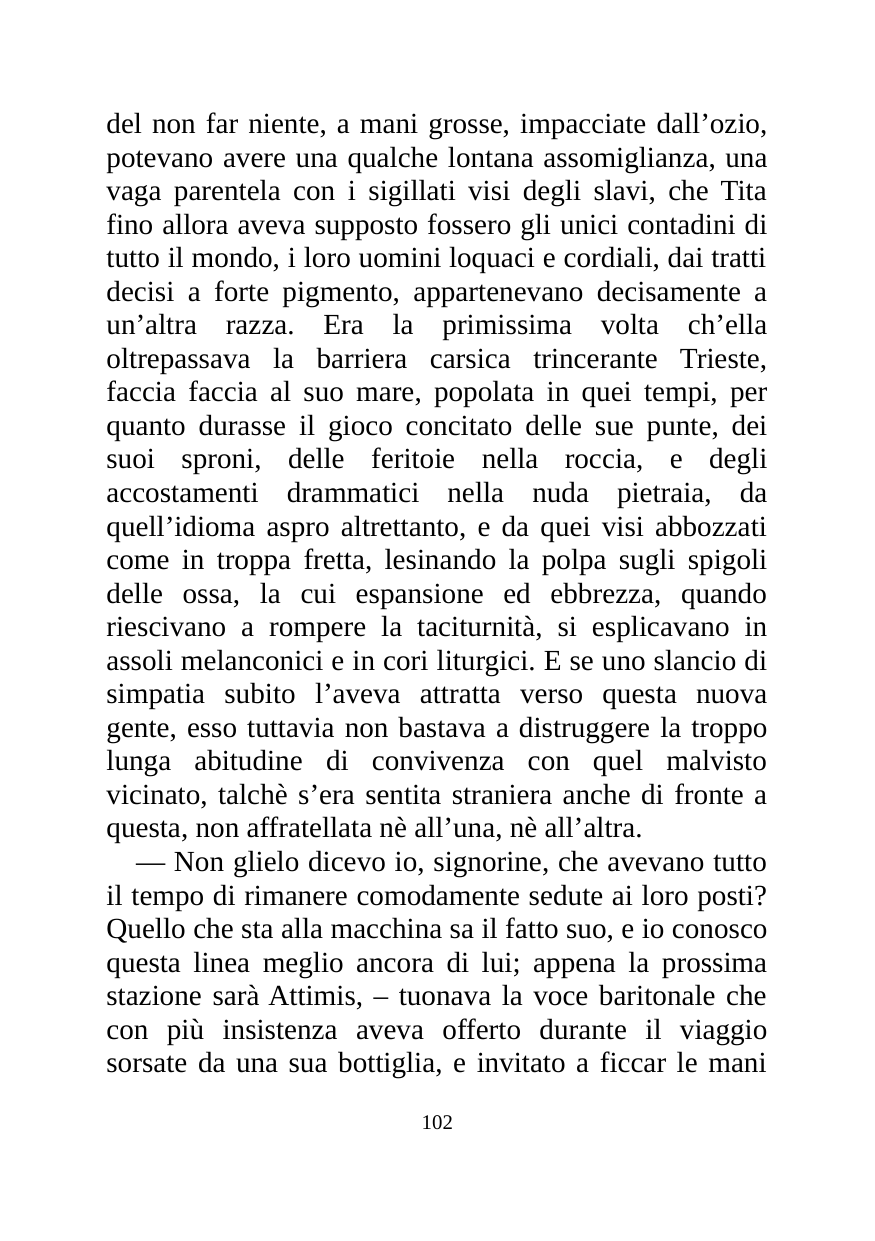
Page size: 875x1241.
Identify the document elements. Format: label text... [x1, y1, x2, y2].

text — Non glielo dicevo io, signorine, che avevano tutto il tempo di rimanere comodamente sedute ai loro posti? Quello che sta alla macchina sa il fatto suo, e io conosco questa linea meglio ancora di lui; appena la prossima stazione sarà Attimis, – tuonava la voce baritonale che con più insistenza aveva offerto durante il viaggio sorsate da una sua bottiglia, e invitato a ficcar le mani [106, 844, 768, 1079]
text del non far niente, a mani grosse, impacciate dall’ozio, potevano avere una qualche lontana assomiglianza, una vaga parentela con i sigillati visi degli slavi, che Tita fino allora aveva supposto fossero gli unici contadini di tutto il mondo, i loro uomini loquaci e cordiali, dai tratti decisi a forte pigmento, appartenevano decisamente a un’altra razza. Era la primissima volta ch’ella oltrepassava la barriera carsica trincerante Trieste, faccia faccia al suo mare, popolata in quei tempi, per quanto durasse il gioco concitato delle sue punte, dei suoi sproni, delle feritoie nella roccia, e degli accostamenti drammatici nella nuda pietraia, da quell’idioma aspro altrettanto, e da quei visi abbozzati come in troppa fretta, lesinando la polpa sugli spigoli delle ossa, la cui espansione ed ebbrezza, quando riescivano a rompere la taciturnità, si esplicavano in assoli melanconici e in cori liturgici. E se uno slancio di simpatia subito l’aveva attratta verso questa nuova gente, esso tuttavia non bastava a distruggere la troppo lunga abitudine di convivenza con quel malvisto vicinato, talchè s’era sentita straniera anche di fronte a questa, non affratellata nè all’una, nè all’altra. [106, 106, 768, 844]
